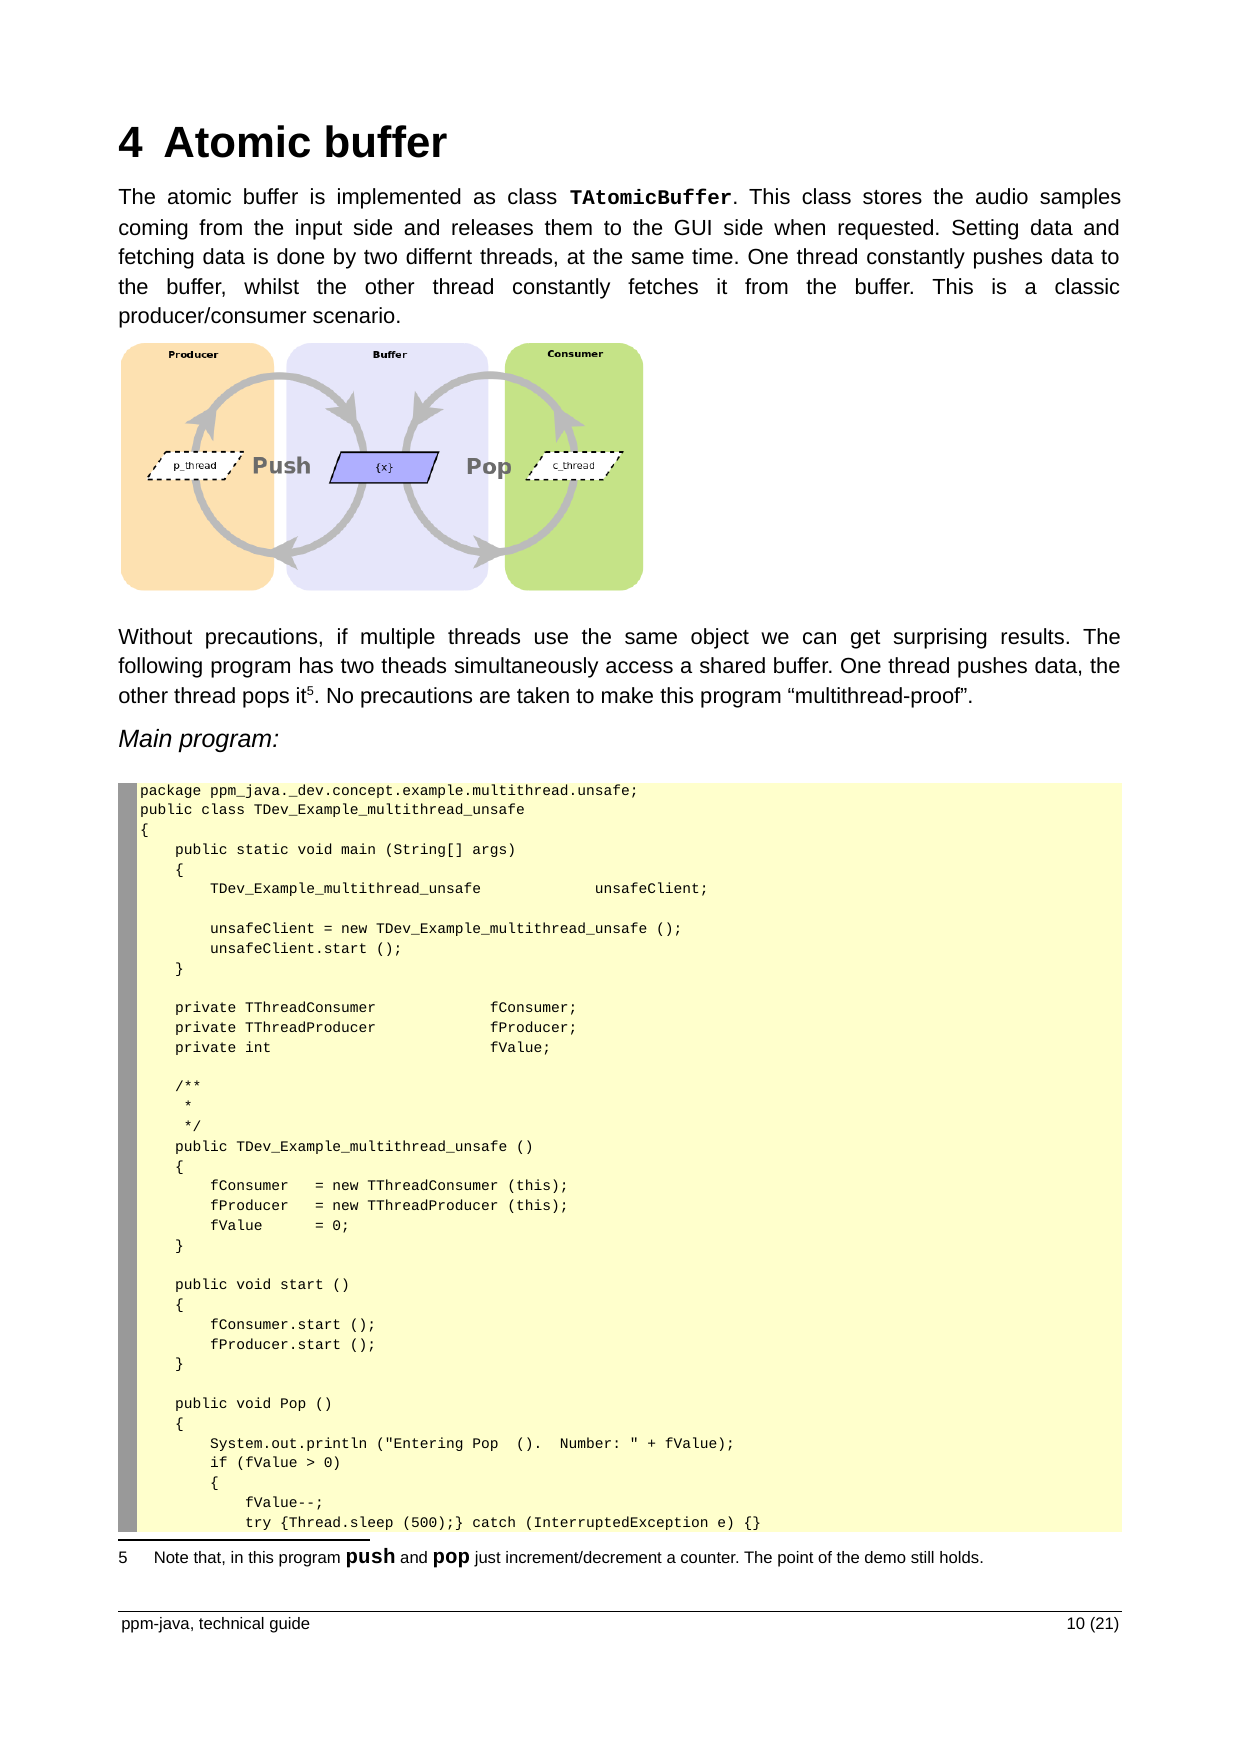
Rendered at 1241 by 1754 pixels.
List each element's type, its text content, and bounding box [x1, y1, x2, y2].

list private int fValue; [137, 1040, 1122, 1057]
list { [137, 1475, 1122, 1492]
list { [137, 822, 1122, 839]
list private TThreadProducer fProducer; [137, 1020, 1122, 1037]
list fProducer = new TThreadProducer (this); [137, 1198, 1122, 1215]
list fConsumer = new TThreadConsumer (this); [137, 1178, 1122, 1195]
text Main program: [118, 725, 1122, 753]
list fProducer.start (); [137, 1337, 1122, 1353]
list public class TDev_Example_multithread_unsafe [137, 802, 1122, 819]
list */ [137, 1119, 1122, 1136]
list fValue = 0; [137, 1218, 1122, 1235]
list fValue--; [137, 1495, 1122, 1512]
list public static void main (String[] args) [137, 842, 1122, 859]
text Without precautions, if multiple threads use the same object we can get surprising results. The following program has two theads simultaneously access a shared buffer. One thread pushes data, the other thread pops it. No precautions are taken to make this program “multithread-proof”. [118, 591, 1122, 708]
list public TDev_Example_multithread_unsafe () [137, 1139, 1122, 1156]
picture [121, 343, 644, 591]
list private TThreadConsumer fConsumer; [137, 1000, 1122, 1017]
list fConsumer.start (); [137, 1317, 1122, 1334]
list unsafeClient.start (); [137, 941, 1122, 958]
list System.out.println ("Entering Pop (). Number: " + fValue); [137, 1436, 1122, 1452]
list public void Pop () [137, 1396, 1122, 1413]
text Note that, in this program push and pop just increment/decrement a counter. The point of the demo still holds. [118, 1546, 1122, 1570]
list } [137, 1357, 1122, 1373]
list try {Thread.sleep (500);} catch (InterruptedException e) {} [137, 1515, 1122, 1532]
list public void start () [137, 1277, 1122, 1294]
list { [137, 1159, 1122, 1175]
list } [137, 1238, 1122, 1254]
list { [137, 1297, 1122, 1314]
list { [137, 862, 1122, 878]
list unsafeClient = new TDev_Example_multithread_unsafe (); [137, 921, 1122, 938]
list package ppm_java._dev.concept.example.multithread.unsafe; [137, 783, 1122, 799]
subtitle Atomic buffer [118, 118, 1122, 167]
text The atomic buffer is implemented as class TAtomicBuffer. This class stores the audio samples coming from the input side and releases them to the GUI side when requested. Setting data and fetching data is done by two differnt threads, at the same time. One thread constantly pushes data to the buffer, whilst the other thread constantly fetches it from the buffer. This is a classic producer/consumer scenario. [118, 185, 1122, 328]
list { [137, 1416, 1122, 1433]
list /** [137, 1079, 1122, 1096]
list TDev_Example_multithread_unsafe unsafeClient; [137, 882, 1122, 898]
list * [137, 1099, 1122, 1116]
list } [137, 961, 1122, 977]
list if (fValue > 0) [137, 1456, 1122, 1472]
